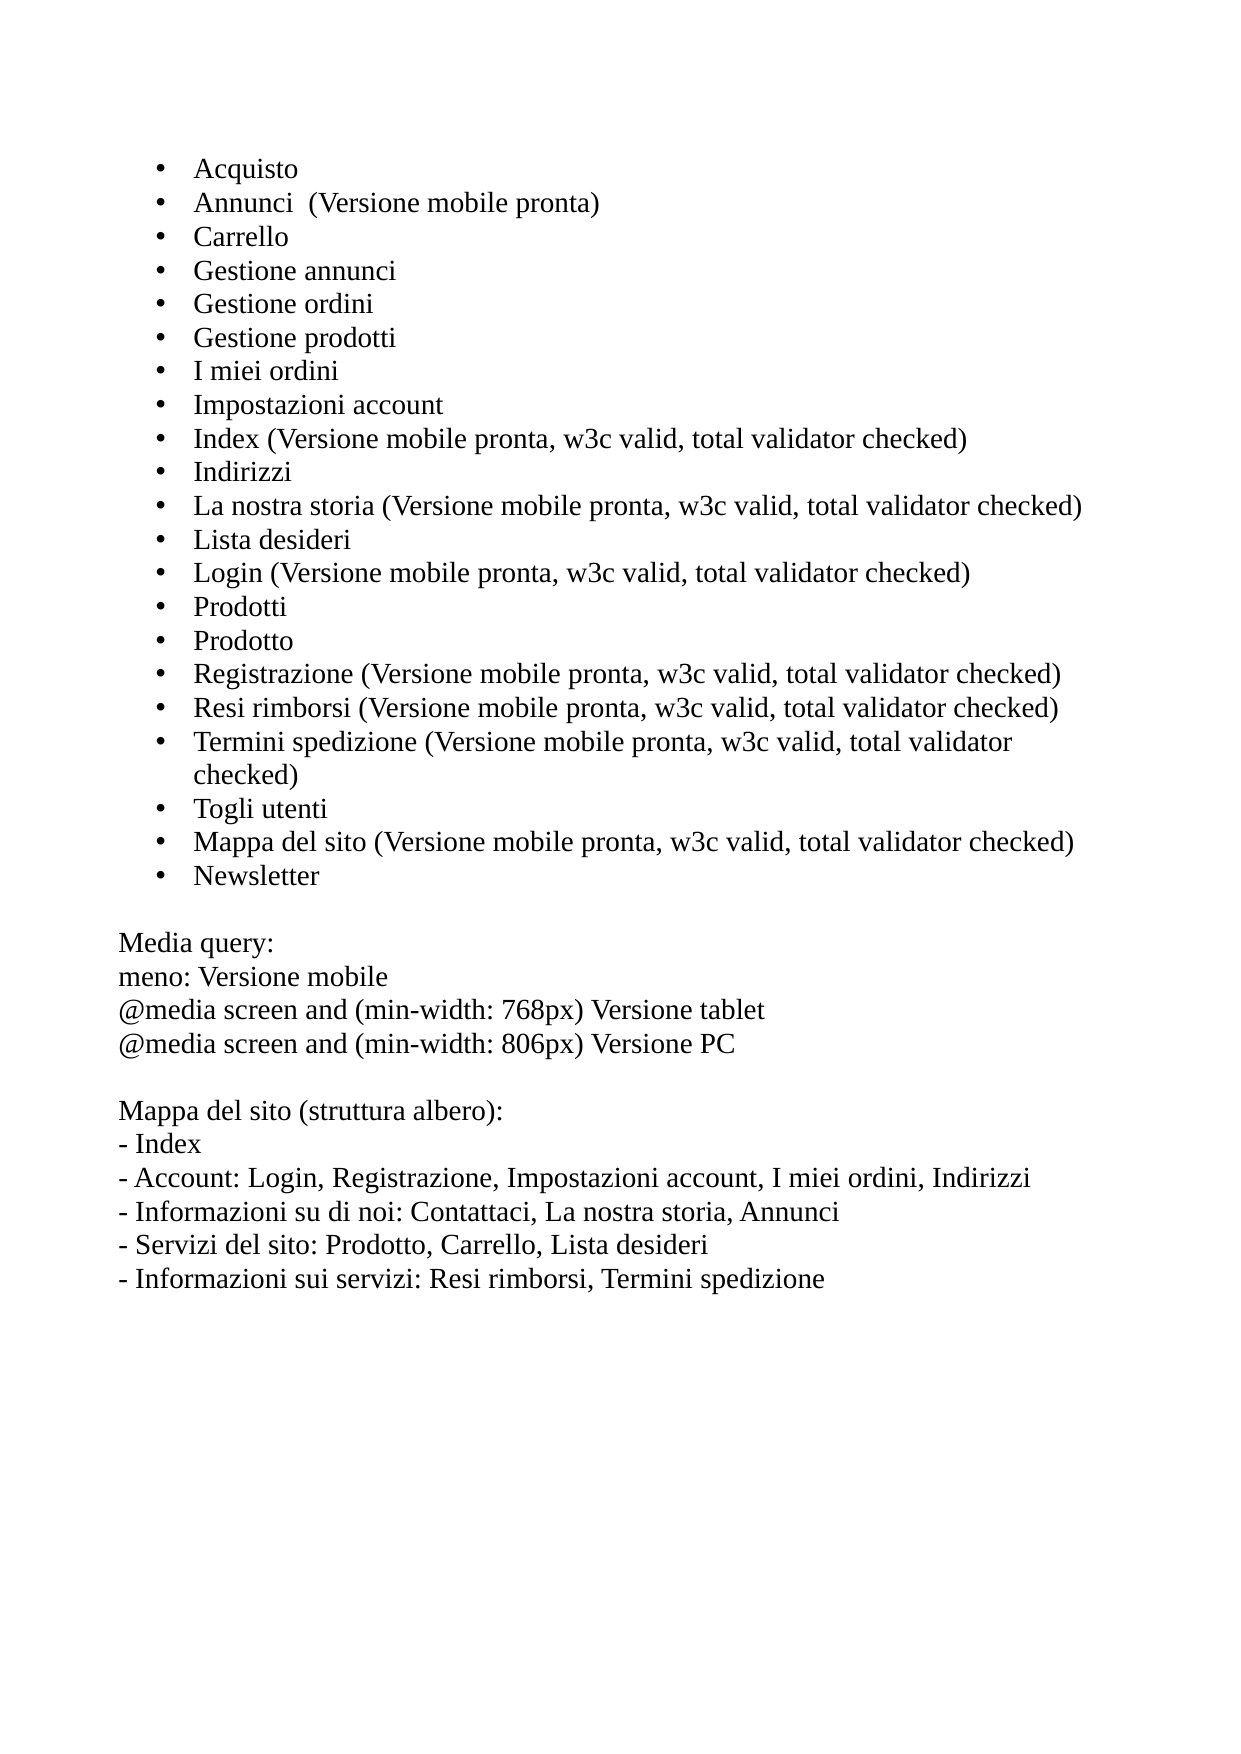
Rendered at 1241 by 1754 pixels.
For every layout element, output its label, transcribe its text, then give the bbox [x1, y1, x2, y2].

list La nostra storia (Versione mobile pronta, w3c valid, total validator checked) [156, 488, 1122, 522]
text @media screen and (min-width: 806px) Versione PC [118, 1026, 1122, 1059]
list Termini spedizione (Versione mobile pronta, w3c valid, total validator checked) [156, 724, 1122, 791]
list Indirizzi [156, 454, 1122, 488]
list Togli utenti [156, 791, 1122, 824]
text Mappa del sito (struttura albero): [118, 1093, 1122, 1127]
list I miei ordini [156, 353, 1122, 387]
list Carrello [156, 219, 1122, 253]
text Media query: [118, 925, 1122, 959]
text - Index [118, 1127, 1122, 1160]
list Lista desideri [156, 522, 1122, 555]
list Login (Versione mobile pronta, w3c valid, total validator checked) [156, 555, 1122, 589]
list Registrazione (Versione mobile pronta, w3c valid, total validator checked) [156, 656, 1122, 690]
list Mappa del sito (Versione mobile pronta, w3c valid, total validator checked) [156, 824, 1122, 858]
list Impostazioni account [156, 387, 1122, 421]
text - Servizi del sito: Prodotto, Carrello, Lista desideri [118, 1227, 1122, 1261]
list Index (Versione mobile pronta, w3c valid, total validator checked) [156, 421, 1122, 454]
list Acquisto [156, 152, 1122, 185]
text @media screen and (min-width: 768px) Versione tablet [118, 992, 1122, 1026]
text - Informazioni sui servizi: Resi rimborsi, Termini spedizione [118, 1261, 1122, 1294]
text meno: Versione mobile [118, 959, 1122, 992]
list Prodotto [156, 623, 1122, 656]
list Prodotti [156, 589, 1122, 623]
text - Account: Login, Registrazione, Impostazioni account, I miei ordini, Indirizzi [118, 1160, 1122, 1194]
list Newsletter [156, 858, 1122, 892]
list Gestione annunci [156, 253, 1122, 286]
list Resi rimborsi (Versione mobile pronta, w3c valid, total validator checked) [156, 690, 1122, 724]
list Gestione ordini [156, 286, 1122, 320]
list Annunci (Versione mobile pronta) [156, 185, 1122, 219]
text - Informazioni su di noi: Contattaci, La nostra storia, Annunci [118, 1194, 1122, 1227]
list Gestione prodotti [156, 320, 1122, 353]
